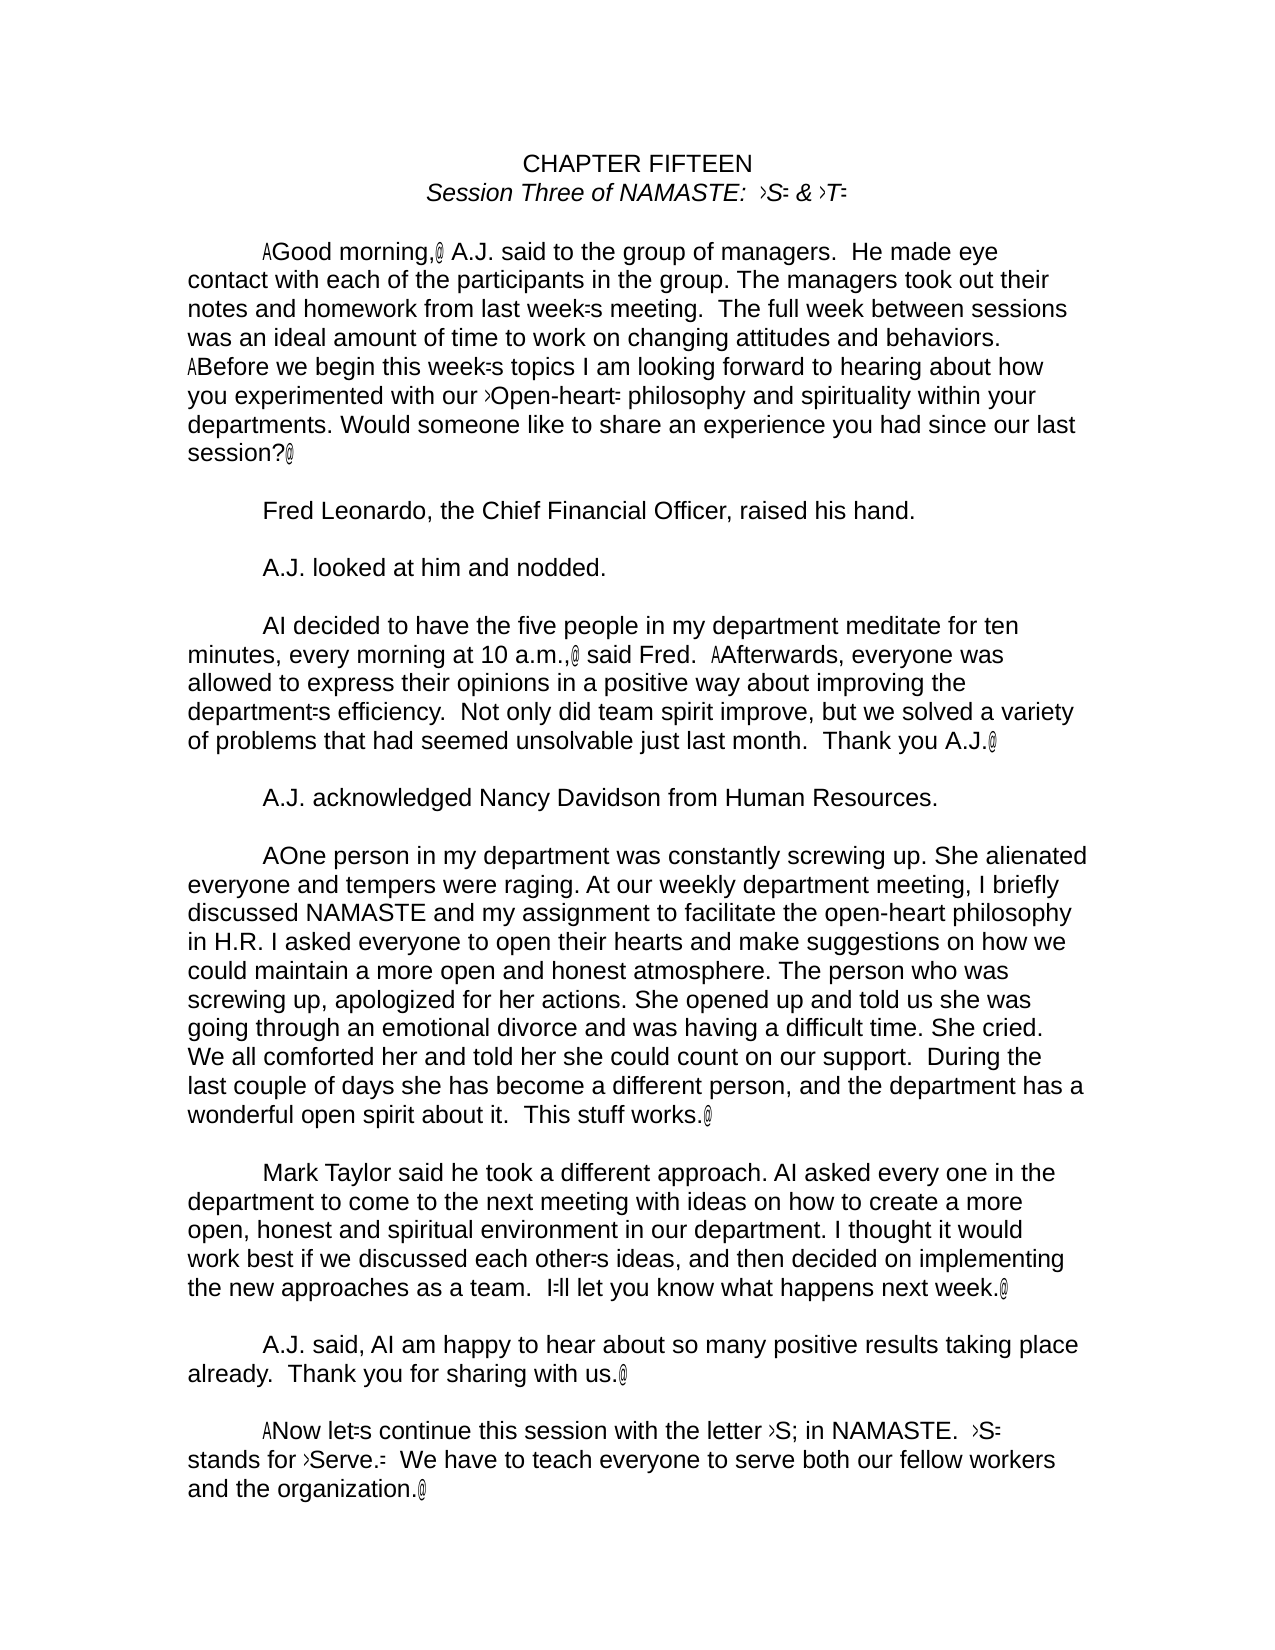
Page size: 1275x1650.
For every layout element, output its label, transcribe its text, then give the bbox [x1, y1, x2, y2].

text Mark Taylor said he took a different approach. AI asked every one in the department to come to the next meeting with ideas on how to create a more open, honest and spiritual environment in our department. I thought it would work best if we discussed each other=s ideas, and then decided on implementing the new approaches as a team. I=ll let you know what happens next week.@ [187, 1158, 1076, 1302]
text CHAPTER FIFTEEN [414, 150, 861, 178]
text A.J. acknowledged Nancy Davidson from Human Resources. [262, 783, 1100, 812]
text ABefore we begin this week=s topics I am looking forward to hearing about how you experimented with our >Open-heart= philosophy and spirituality within your departments. Would someone like to share an experience you had since our last session?@ [187, 352, 1084, 467]
text ANow let=s continue this session with the letter >S; in NAMASTE. >S= stands for >Serve.= We have to teach everyone to serve both our fellow workers and the organization.@ [187, 1416, 1071, 1503]
text A.J. looked at him and nodded. [262, 553, 1100, 582]
text AI decided to have the five people in my department meditate for ten minutes, every morning at 10 a.m.,@ said Fred. AAfterwards, everyone was allowed to express their opinions in a positive way about improving the department=s efficiency. Not only did team spirit improve, but we solved a variety of problems that had seemed unsolvable just last month. Thank you A.J.@ [187, 611, 1085, 755]
text A.J. said, AI am happy to hear about so many positive results taking place already. Thank you for sharing with us.@ [187, 1330, 1083, 1387]
text Session Three of NAMASTE: >S= & >T= [426, 178, 1100, 208]
text Fred Leonardo, the Chief Financial Officer, raised his hand. [262, 496, 1100, 524]
text We all comforted her and told her she could count on our support. During the last couple of days she has become a different person, and the department has a wonderful open spirit about it. This stuff works.@ [187, 1042, 1086, 1128]
text AOne person in my department was constantly screwing up. She alienated everyone and tempers were raging. At our weekly department meeting, I briefly discussed NAMASTE and my assignment to facilitate the open-heart philosophy in H.R. I asked everyone to open their hearts and make suggestions on how we could maintain a more open and honest atmosphere. The person who was screwing up, apologized for her actions. She opened up and told us she was going through an emotional divorce and was having a difficult time. She cried. [187, 841, 1090, 1042]
text AGood morning,@ A.J. said to the group of managers. He made eye contact with each of the participants in the group. The managers took out their notes and homework from last week=s meeting. The full week between sessions was an ideal amount of time to work on changing attitudes and behaviors. [187, 236, 1078, 351]
